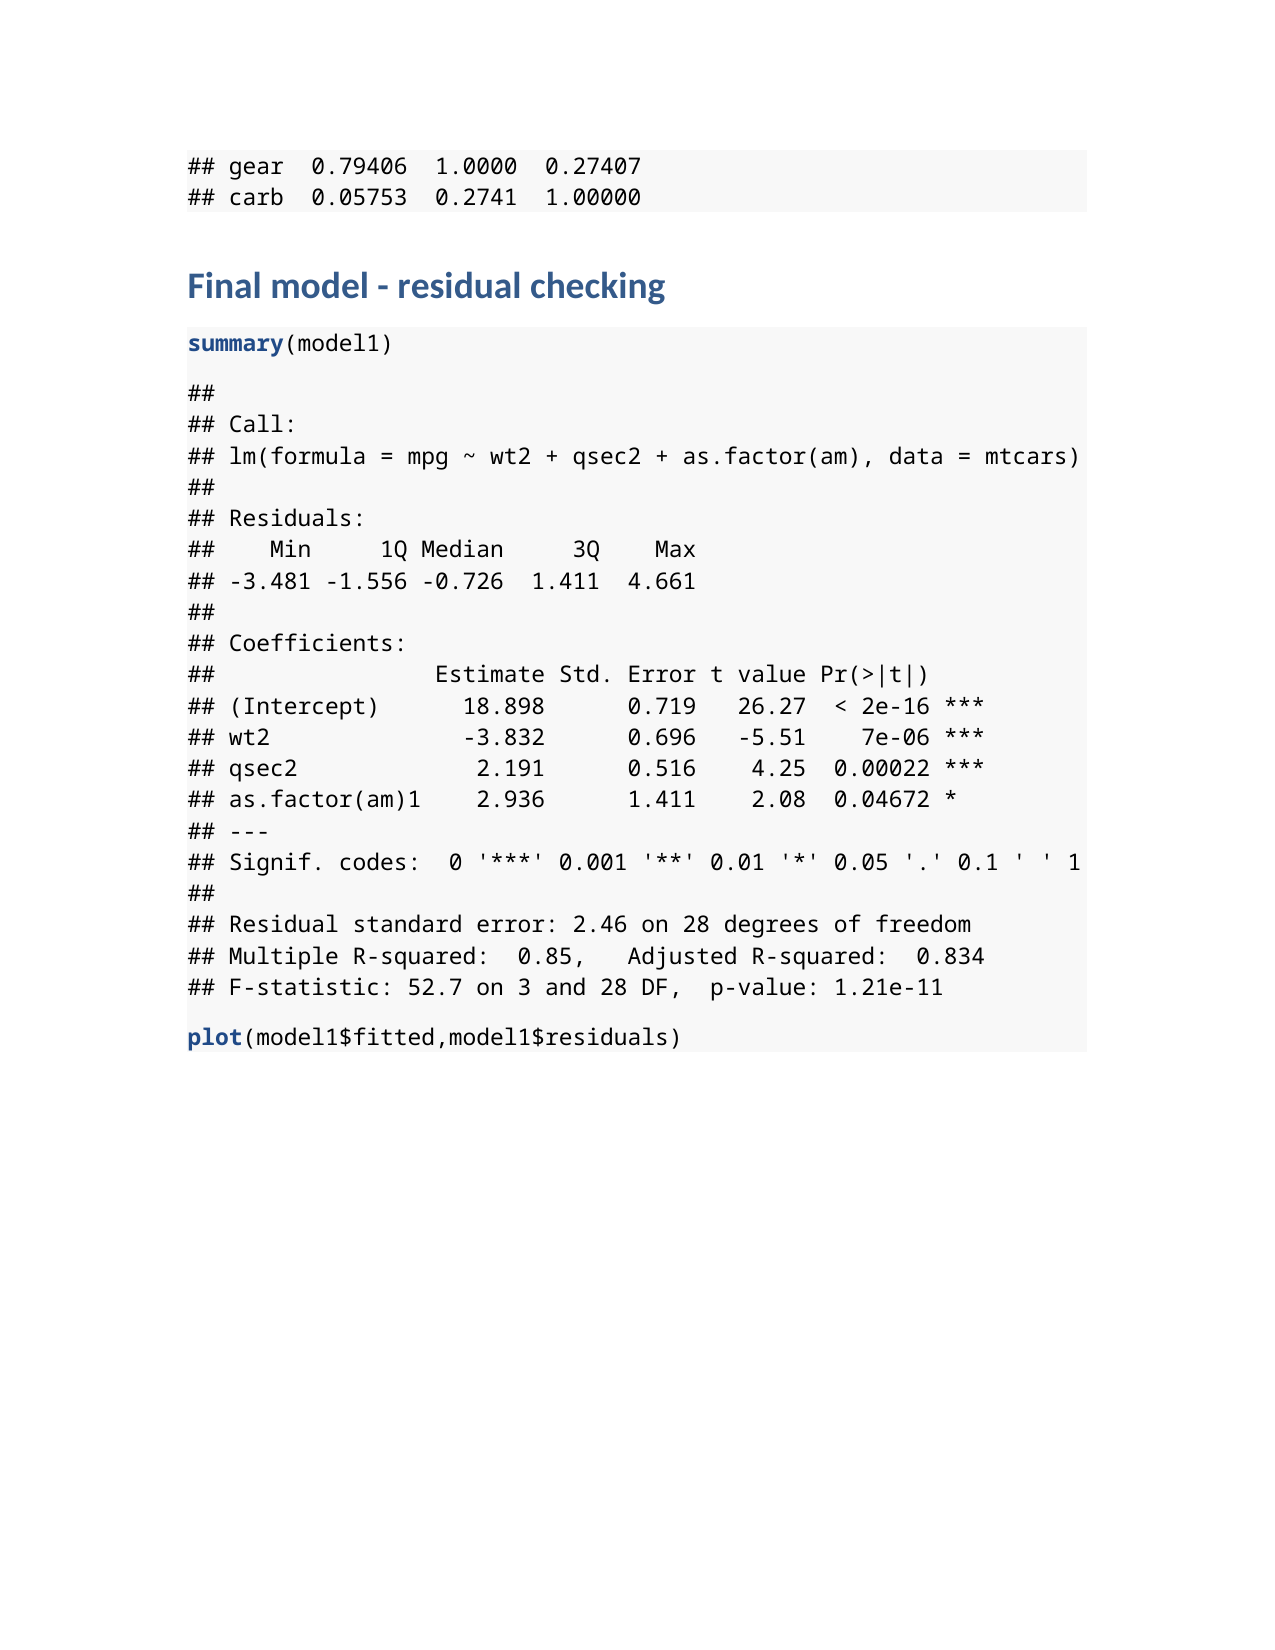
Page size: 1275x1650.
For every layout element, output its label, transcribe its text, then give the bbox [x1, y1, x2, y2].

subtitle Final model - residual checking [187, 262, 1087, 308]
text plot(model1$fitted,model1$residuals) [187, 1021, 1087, 1052]
text ## gear 0.79406 1.0000 0.27407 ## carb 0.05753 0.2741 1.00000 [187, 150, 1087, 212]
text ## ## Call: ## lm(formula = mpg ~ wt2 + qsec2 + as.factor(am), data = mtcars) ## ## Residuals: ## Min 1Q Median 3Q Max ## -3.481 -1.556 -0.726 1.411 4.661 ## ## Coefficients: ## Estimate Std. Error t value Pr(>|t|) ## (Intercept) 18.898 0.719 26.27 < 2e-16 *** ## wt2 -3.832 0.696 -5.51 7e-06 *** ## qsec2 2.191 0.516 4.25 0.00022 *** ## as.factor(am)1 2.936 1.411 2.08 0.04672 * ## --- ## Signif. codes: 0 '***' 0.001 '**' 0.01 '*' 0.05 '.' 0.1 ' ' 1 ## ## Residual standard error: 2.46 on 28 degrees of freedom ## Multiple R-squared: 0.85, Adjusted R-squared: 0.834 ## F-statistic: 52.7 on 3 and 28 DF, p-value: 1.21e-11 [187, 377, 1087, 1002]
text summary(model1) [187, 327, 1087, 358]
